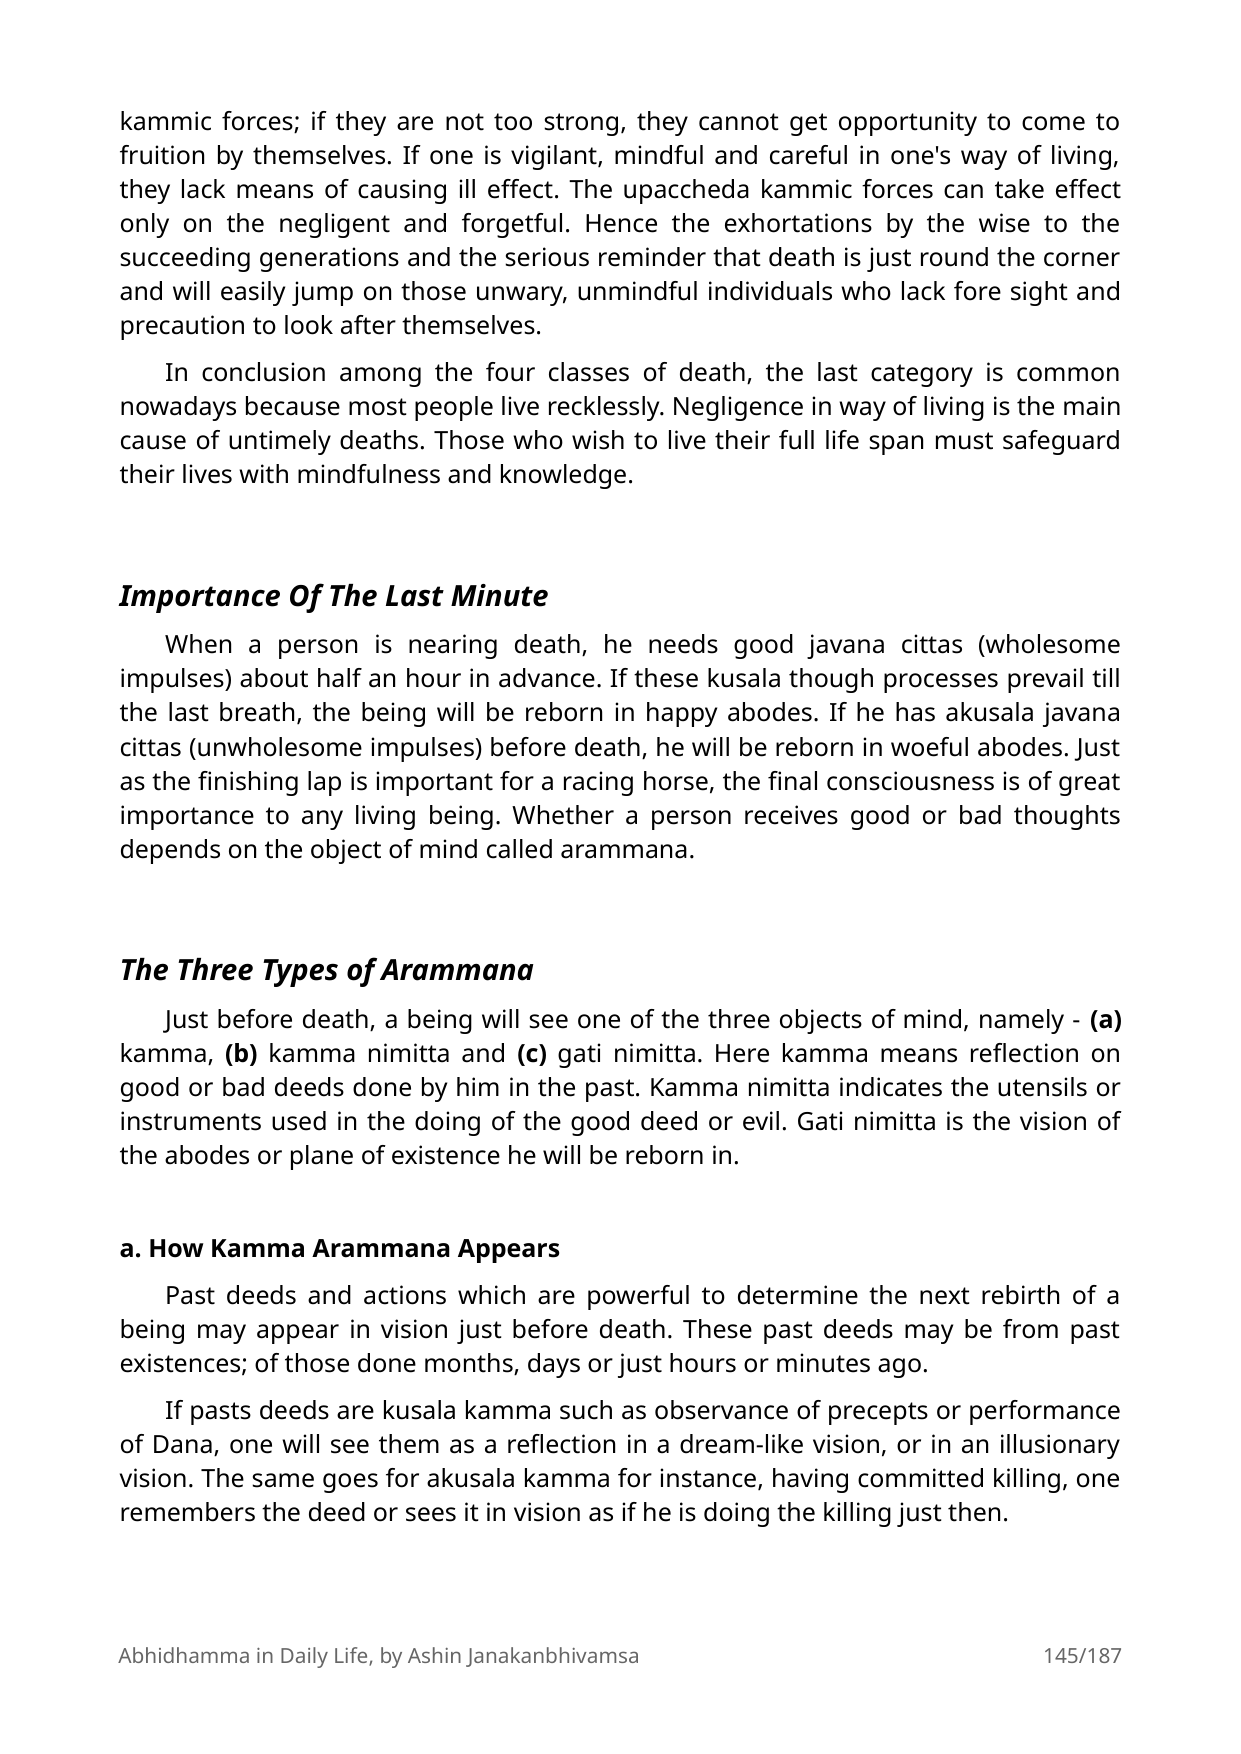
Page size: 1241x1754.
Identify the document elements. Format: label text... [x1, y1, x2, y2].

text Just before death, a being will see one of the three objects of mind, namely - (a) kamma, (b) kamma nimitta and (c) gati nimitta. Here kamma means reflection on good or bad deeds done by him in the past. Kamma nimitta indicates the utensils or instruments used in the doing of the good deed or evil. Gati nimitta is the vision of the abodes or plane of existence he will be reborn in. [119, 1002, 1122, 1172]
subtitle Importance Of The Last Minute [119, 575, 1122, 614]
text kammic forces; if they are not too strong, they cannot get opportunity to come to fruition by themselves. If one is vigilant, mindful and careful in one's way of living, they lack means of causing ill effect. The upaccheda kammic forces can take effect only on the negligent and forgetful. Hence the exhortations by the wise to the succeeding generations and the serious reminder that death is just round the corner and will easily jump on those unwary, unmindful individuals who lack fore sight and precaution to look after themselves. [119, 103, 1122, 342]
text If pasts deeds are kusala kamma such as observance of precepts or performance of Dana, one will see them as a reflection in a dream-like vision, or in an illusionary vision. The same goes for akusala kamma for instance, having committed killing, one remembers the deed or sees it in vision as if he is doing the killing just then. [119, 1392, 1122, 1528]
text a. How Kamma Arammana Appears [119, 1231, 1122, 1265]
text In conclusion among the four classes of death, the last category is common nowadays because most people live recklessly. Negligence in way of living is the main cause of untimely deaths. Those who wish to live their full life span must safeguard their lives with mindfulness and knowledge. [119, 354, 1122, 491]
text Past deeds and actions which are powerful to determine the next rebirth of a being may appear in vision just before death. These past deeds may be from past existences; of those done months, days or just hours or minutes ago. [119, 1278, 1122, 1380]
subtitle The Three Types of Arammana [119, 949, 1122, 989]
text When a person is nearing death, he needs good javana cittas (wholesome impulses) about half an hour in advance. If these kusala though processes prevail till the last breath, the being will be reborn in happy abodes. If he has akusala javana cittas (unwholesome impulses) before death, he will be reborn in woeful abodes. Just as the finishing lap is important for a racing horse, the final consciousness is of great importance to any living being. Whether a person receives good or bad thoughts depends on the object of mind called arammana. [119, 627, 1122, 865]
